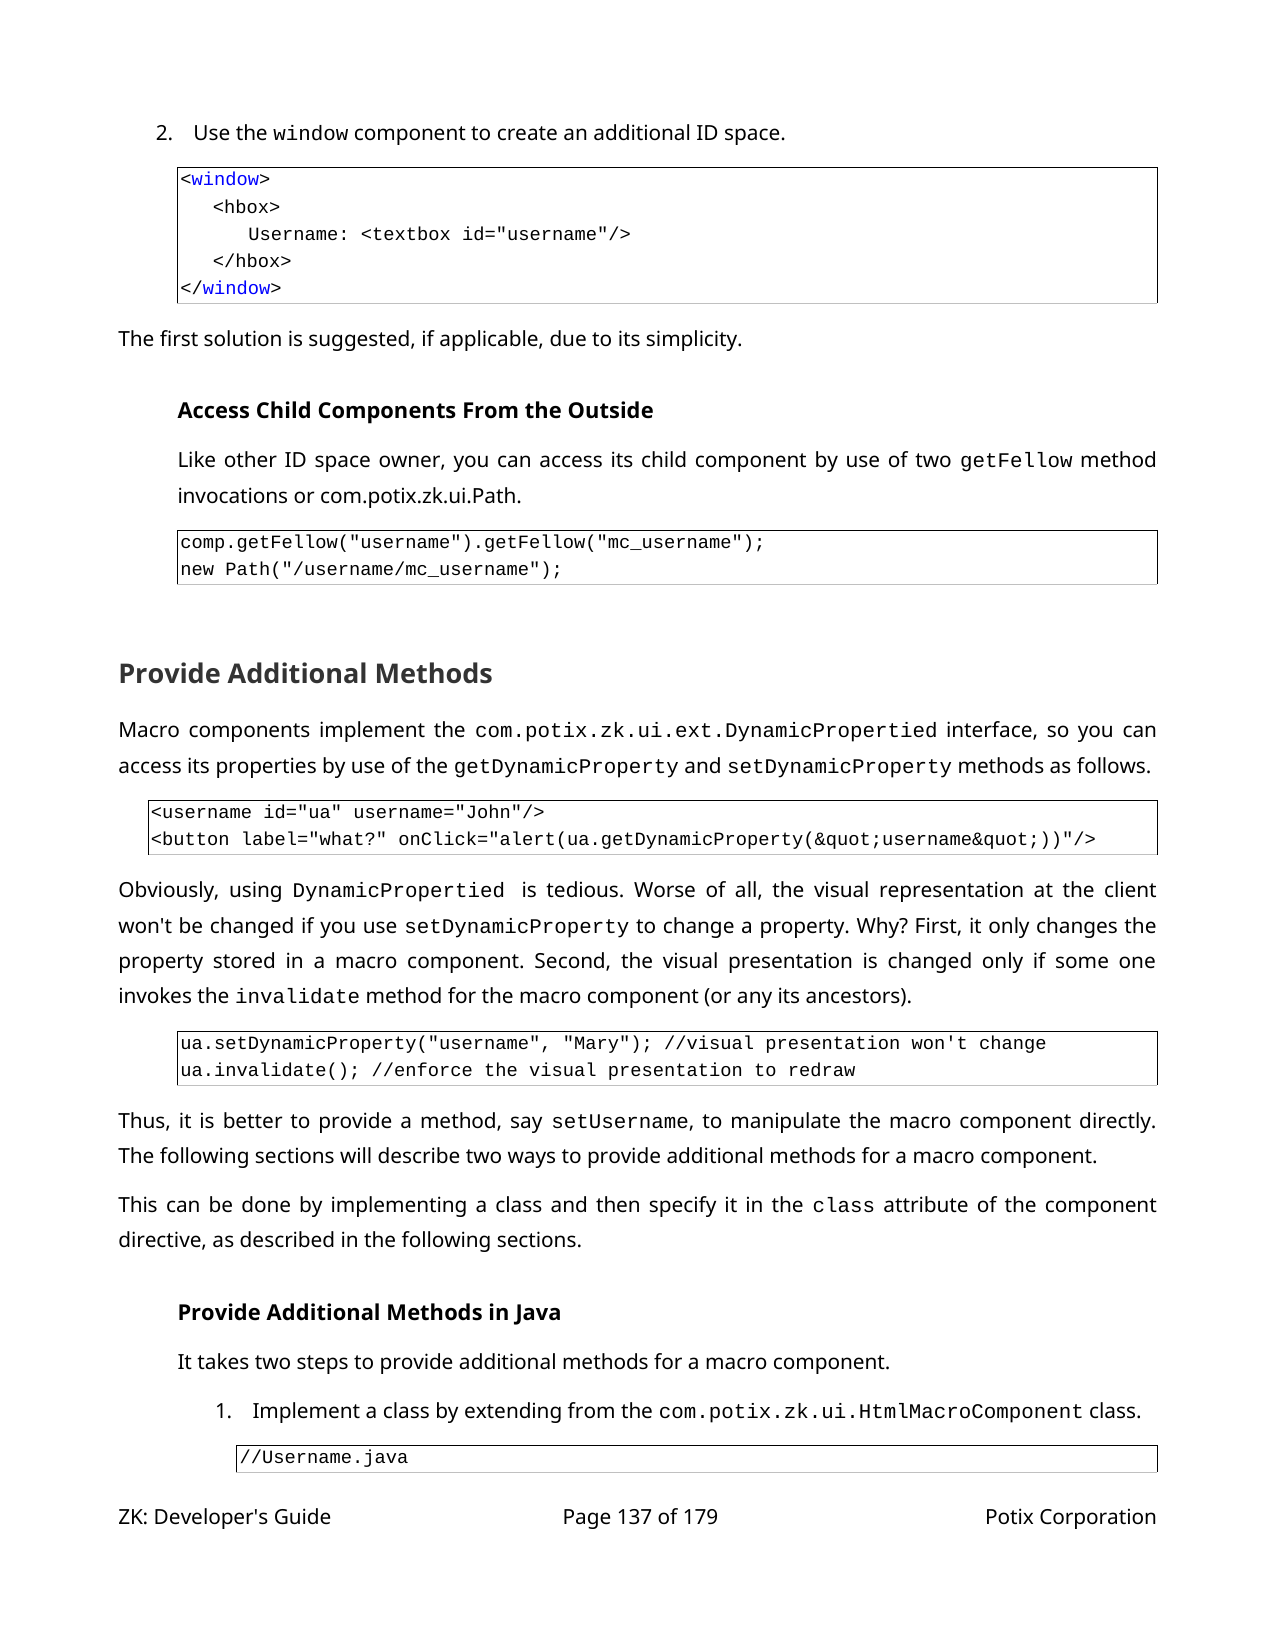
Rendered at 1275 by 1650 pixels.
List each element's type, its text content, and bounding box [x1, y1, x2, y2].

text This can be done by implementing a class and then specify it in the class attribute of the component directive, as described in the following sections. [118, 1190, 1157, 1254]
list Use the window component to create an additional ID space. [156, 118, 1157, 147]
text Thus, it is better to provide a method, say setUsername, to manipulate the macro component directly. The following sections will describe two ways to provide additional methods for a macro component. [118, 1106, 1157, 1169]
text Macro components implement the com.potix.zk.ui.ext.DynamicPropertied interface, so you can access its properties by use of the getDynamicProperty and setDynamicProperty methods as follows. [118, 715, 1157, 779]
text <window> [178, 168, 1157, 192]
text new Path("/username/mc_username"); [178, 557, 1157, 584]
text The first solution is suggested, if applicable, due to its simplicity. [118, 324, 1157, 352]
text ua.setDynamicProperty("username", "Mary"); //visual presentation won't change [178, 1032, 1157, 1055]
list Implement a class by extending from the com.potix.zk.ui.HtmlMacroComponent class. [215, 1396, 1157, 1424]
text </window> [178, 276, 1157, 303]
text </hbox> [178, 249, 1157, 273]
text comp.getFellow("username").getFellow("mc_username"); [178, 531, 1157, 554]
text //Username.java [237, 1446, 1157, 1472]
text Obviously, using DynamicPropertied is tedious. Worse of all, the visual representation at the client won't be changed if you use setDynamicProperty to change a property. Why? First, it only changes the property stored in a macro component. Second, the visual presentation is changed only if some one invokes the invalidate method for the macro component (or any its ancestors). [118, 875, 1157, 1010]
text Username: <textbox id="username"/> [178, 222, 1157, 246]
subtitle Access Child Components From the Outside [177, 395, 1157, 425]
subtitle Provide Additional Methods in Java [177, 1296, 1157, 1326]
text Like other ID space owner, you can access its child component by use of two getFellow method invocations or com.potix.zk.ui.Path. [177, 445, 1157, 509]
text <username id="ua" username="John"/> [149, 801, 1157, 824]
subtitle Provide Additional Methods [118, 655, 1157, 692]
text ua.invalidate(); //enforce the visual presentation to redraw [178, 1058, 1157, 1085]
text <hbox> [178, 194, 1157, 219]
text It takes two steps to provide additional methods for a macro component. [177, 1347, 1157, 1375]
text <button label="what?" onClick="alert(ua.getDynamicProperty(&quot;username&quot;))"/> [149, 827, 1157, 854]
